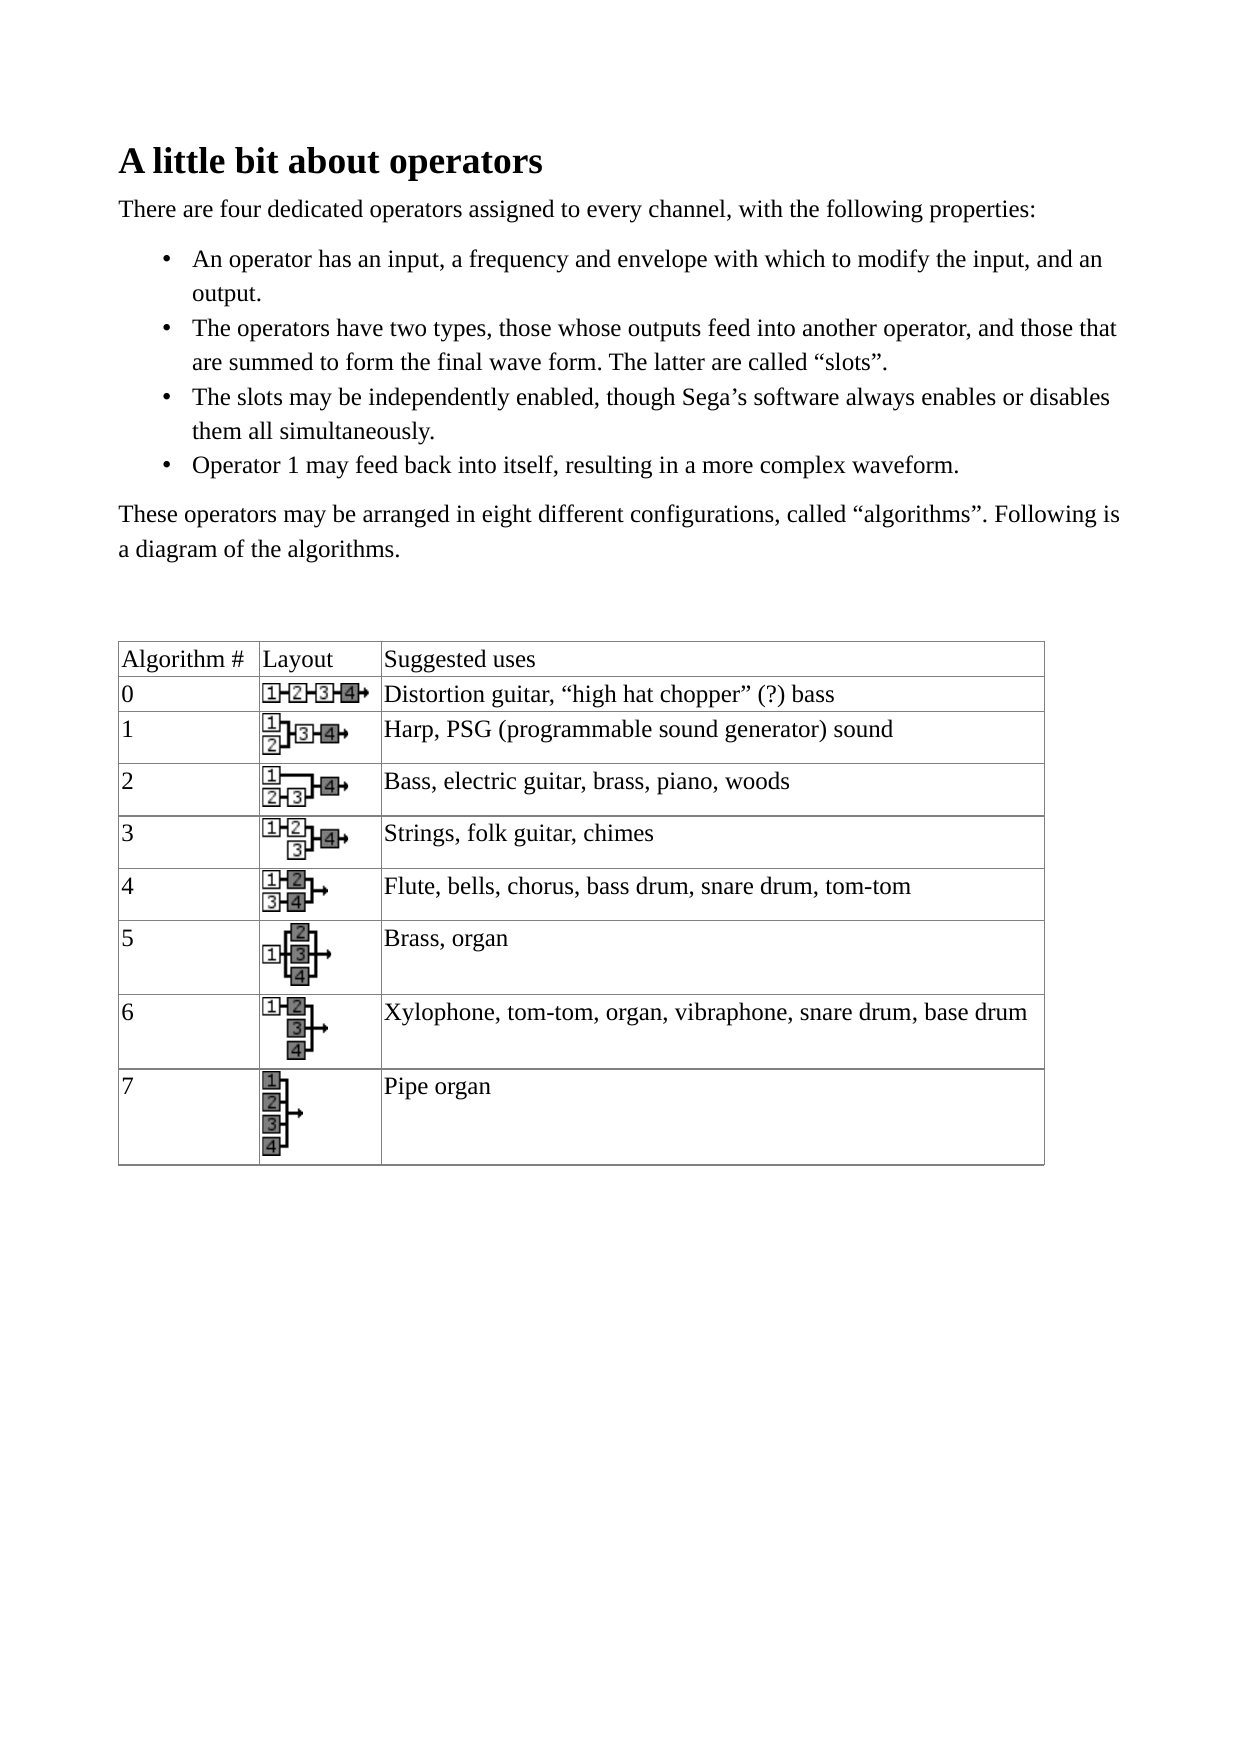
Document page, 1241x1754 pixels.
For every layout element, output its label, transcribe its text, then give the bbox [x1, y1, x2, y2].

table_cell 3 [119, 817, 259, 867]
table_cell [260, 817, 381, 867]
table_cell Flute, bells, chorus, bass drum, snare drum, tom-tom [382, 869, 1044, 920]
text These operators may be arranged in eight different configurations, called “algorithms”. Following is a diagram of the algorithms. [118, 499, 1122, 563]
table_cell Xylophone, tom-tom, organ, vibraphone, snare drum, base drum [382, 995, 1044, 1068]
table_cell Harp, PSG (programmable sound generator) sound [382, 712, 1044, 763]
table_cell Strings, folk guitar, chimes [382, 817, 1044, 867]
table_cell 2 [119, 764, 259, 815]
picture [262, 713, 349, 755]
list The slots may be independently enabled, though Sega’s software always enables or disables them all simultaneously. [162, 382, 1122, 445]
list Operator 1 may feed back into itself, resulting in a more complex waveform. [162, 451, 1122, 479]
picture [262, 870, 328, 912]
subtitle A little bit about operators [118, 139, 1122, 182]
table_cell [260, 995, 381, 1068]
table_cell [260, 1070, 381, 1164]
picture [262, 766, 349, 807]
table_cell 0 [119, 677, 259, 711]
table_cell Distortion guitar, “high hat chopper” (?) bass [382, 677, 1044, 711]
table_header Layout [260, 642, 381, 676]
list The operators have two types, those whose outputs feed into another operator, and those that are summed to form the final wave form. The latter are called “slots”. [162, 313, 1122, 376]
table_cell Pipe organ [382, 1070, 1044, 1164]
table_cell Brass, organ [382, 921, 1044, 994]
table_cell [260, 712, 381, 763]
picture [262, 1071, 303, 1156]
table_header Suggested uses [382, 642, 1044, 676]
list An operator has an input, a frequency and envelope with which to modify the input, and an output. [162, 244, 1122, 307]
table_cell [260, 677, 381, 711]
table_header Algorithm # [119, 642, 259, 676]
table_cell 6 [119, 995, 259, 1068]
picture [262, 923, 332, 986]
table_cell 1 [119, 712, 259, 763]
table_cell [260, 921, 381, 994]
table_cell [260, 764, 381, 815]
table_cell [260, 869, 381, 920]
table_cell 4 [119, 869, 259, 920]
table_cell Bass, electric guitar, brass, piano, woods [382, 764, 1044, 815]
picture [262, 997, 328, 1060]
text There are four dedicated operators assigned to every channel, with the following properties: [118, 194, 1122, 223]
picture [262, 818, 349, 860]
table_cell 7 [119, 1070, 259, 1164]
picture [262, 683, 369, 703]
table_cell 5 [119, 921, 259, 994]
